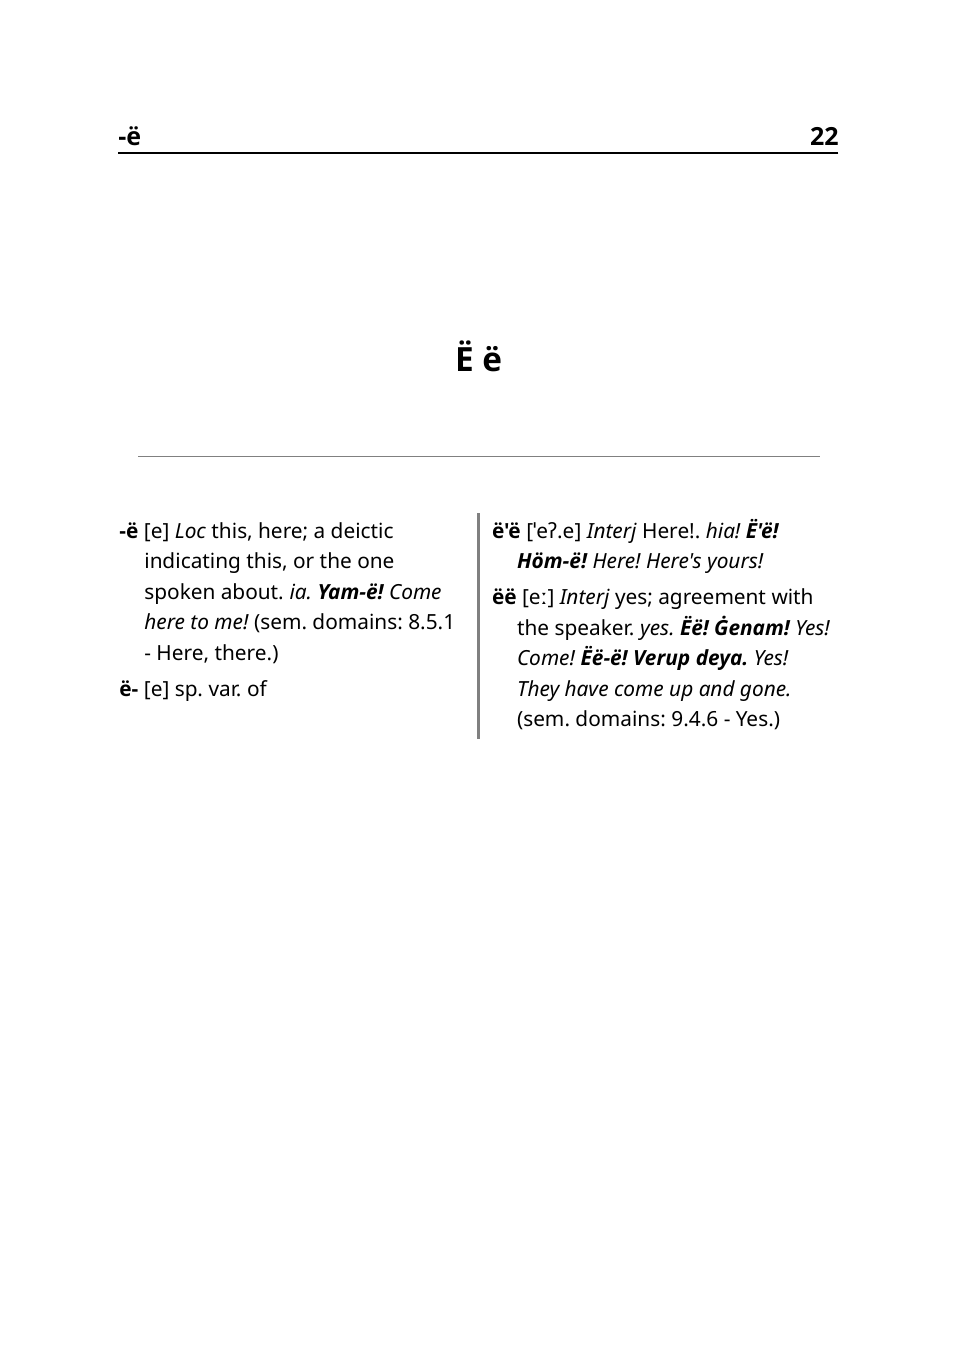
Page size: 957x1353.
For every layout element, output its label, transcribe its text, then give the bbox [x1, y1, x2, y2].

text ëë [eː] Interj yes; agreement with the speaker. yes. Ëë! Ġenam! Yes! Come! Ëë-ë! Verup deya. Yes! They have come up and gone. (sem. domains: 9.4.6 - Yes.) [492, 579, 837, 737]
text -ë [e] Loc this, here; a deictic indicating this, or the one spoken about. ia. Yam-ë! Come here to me! (sem. domains: 8.5.1 - Here, there.) [119, 514, 465, 671]
text Ë ë [138, 261, 819, 456]
text ë- [e] sp. var. of [119, 671, 465, 706]
text ë'ë [ˈeʔ.e] Interj Here!. hia! Ë'ë! Höm-ë! Here! Here's yours! [492, 514, 837, 579]
